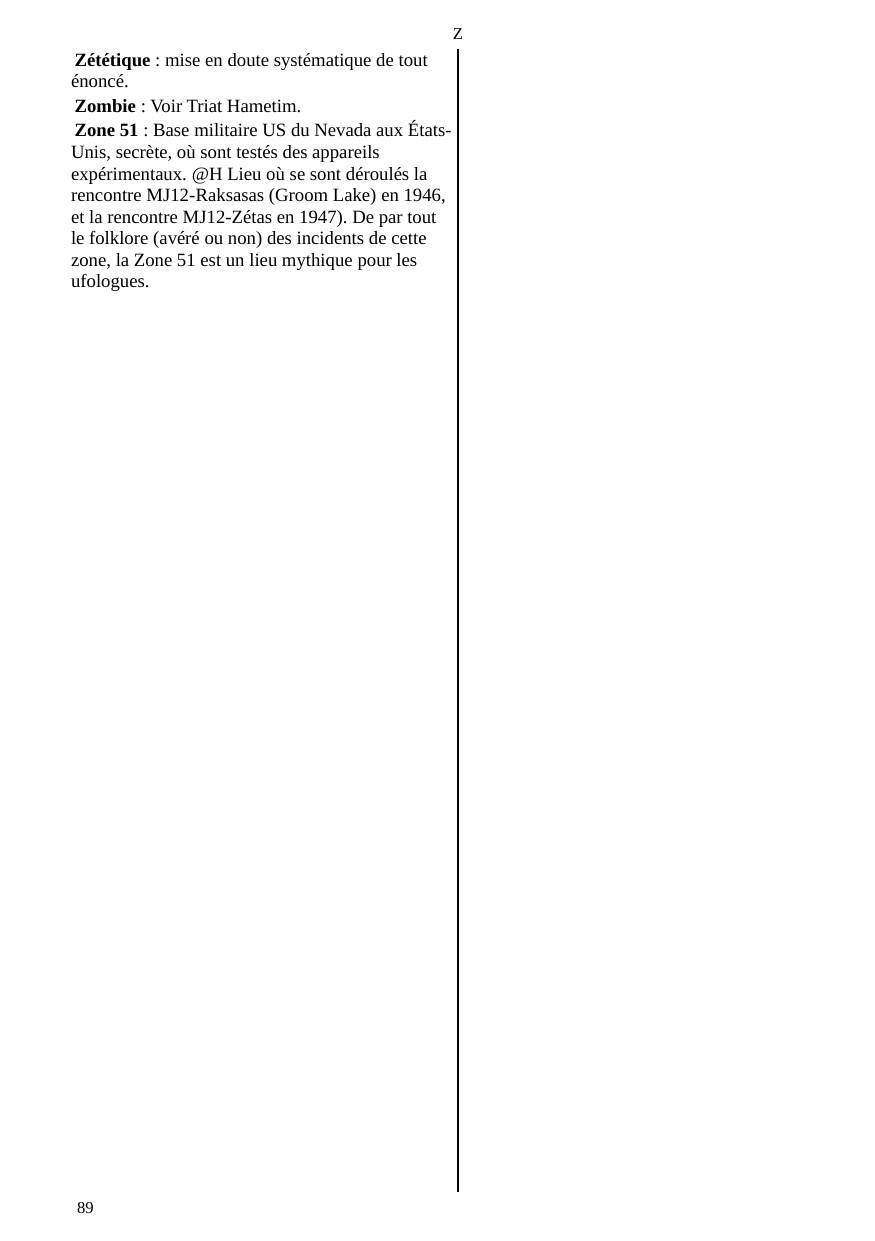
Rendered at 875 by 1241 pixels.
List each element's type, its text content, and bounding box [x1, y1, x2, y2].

text Zététique : mise en doute systématique de tout énoncé. [71, 49, 453, 92]
text Zone 51 : Base militaire US du Nevada aux États-Unis, secrète, où sont testés des appareils expérimentaux. @H Lieu où se sont déroulés la rencontre MJ12-Raksasas (Groom Lake) en 1946, et la rencontre MJ12-Zétas en 1947). De par tout le folklore (avéré ou non) des incidents de cette zone, la Zone 51 est un lieu mythique pour les ufologues. [71, 119, 453, 292]
text Zombie : Voir Triat Hametim. [71, 95, 453, 116]
